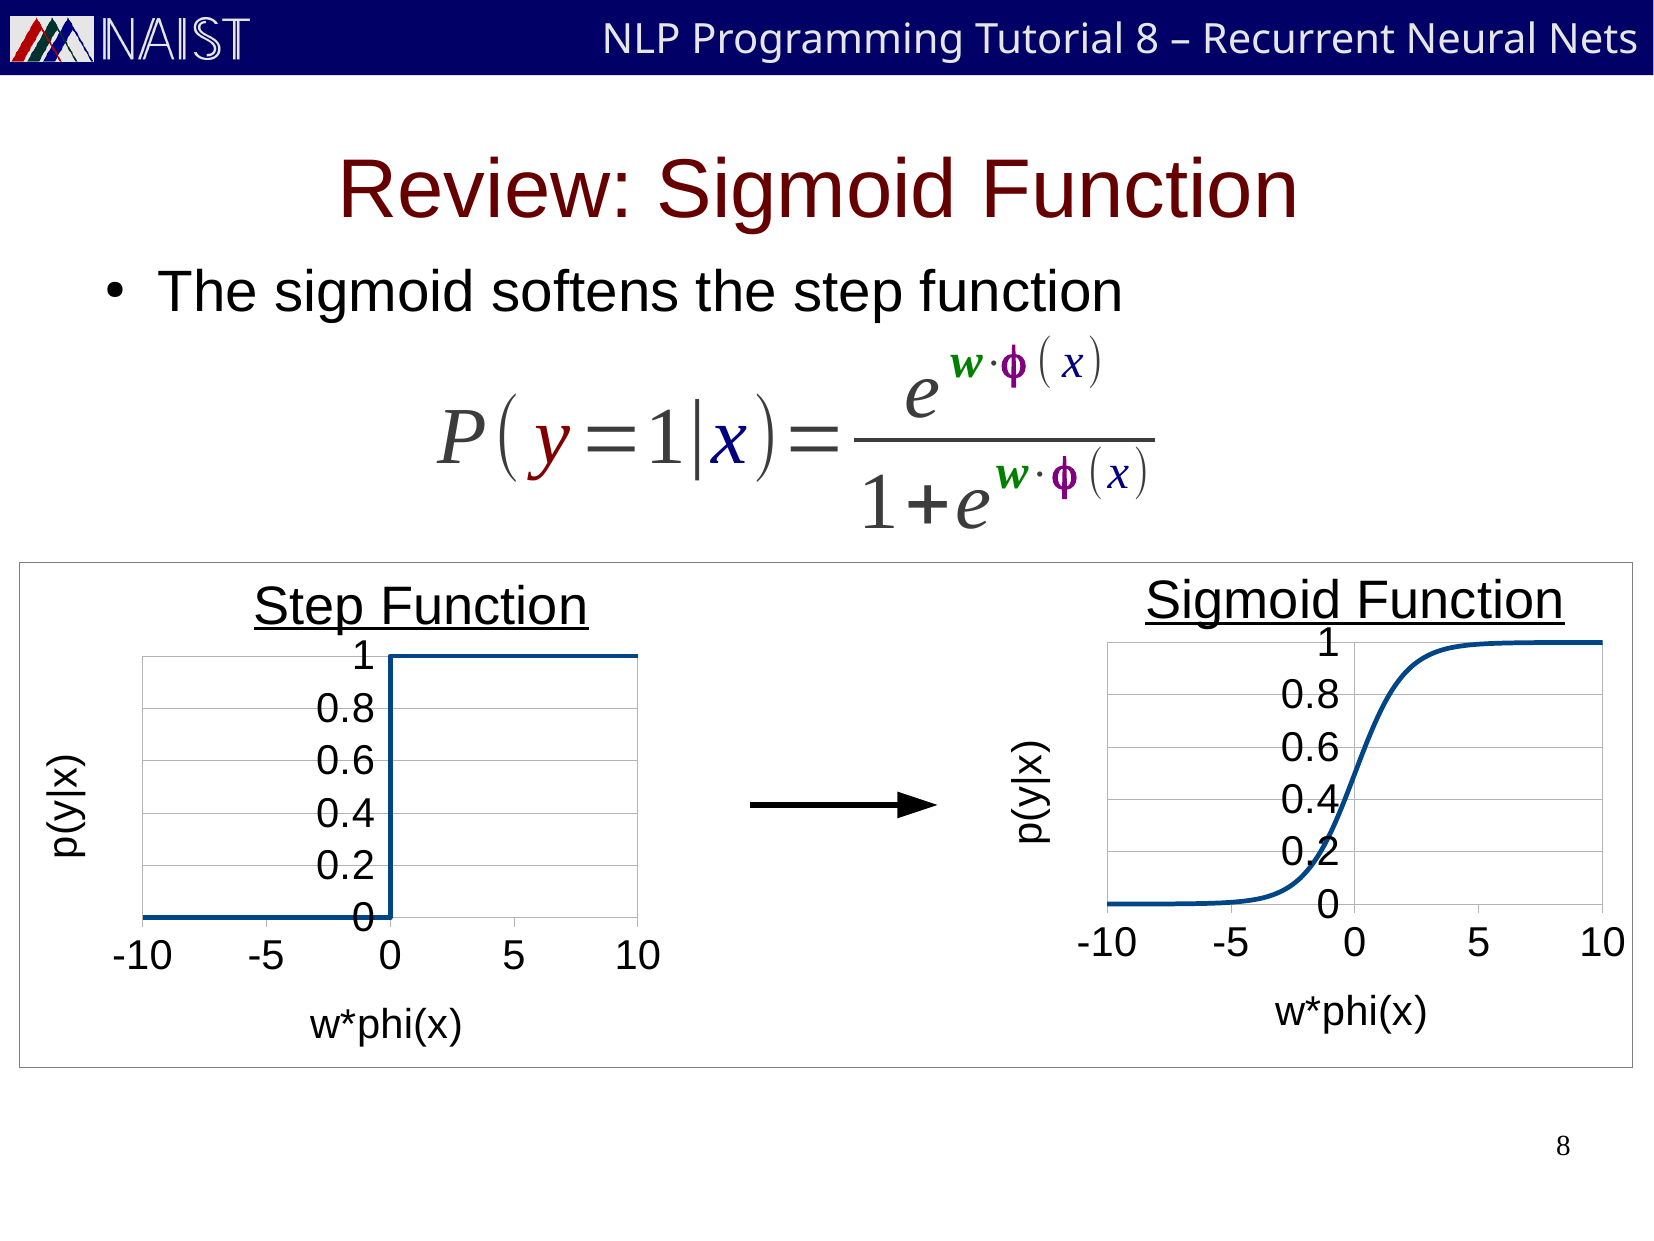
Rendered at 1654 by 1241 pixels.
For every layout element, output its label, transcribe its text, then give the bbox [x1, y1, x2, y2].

chart [20, 623, 676, 1067]
text_box Step Function [238, 568, 603, 647]
chart [412, 331, 1178, 550]
picture [10, 16, 94, 62]
chart [964, 609, 1640, 1072]
chart [0, 623, 676, 1086]
title Review: Sigmoid Function [75, 93, 1564, 285]
chart [964, 609, 1632, 1067]
list The sigmoid softens the step function [86, 563, 1613, 978]
text_box Sigmoid Function [1130, 562, 1579, 641]
picture [102, 17, 251, 60]
list The sigmoid softens the step function [86, 258, 1613, 562]
